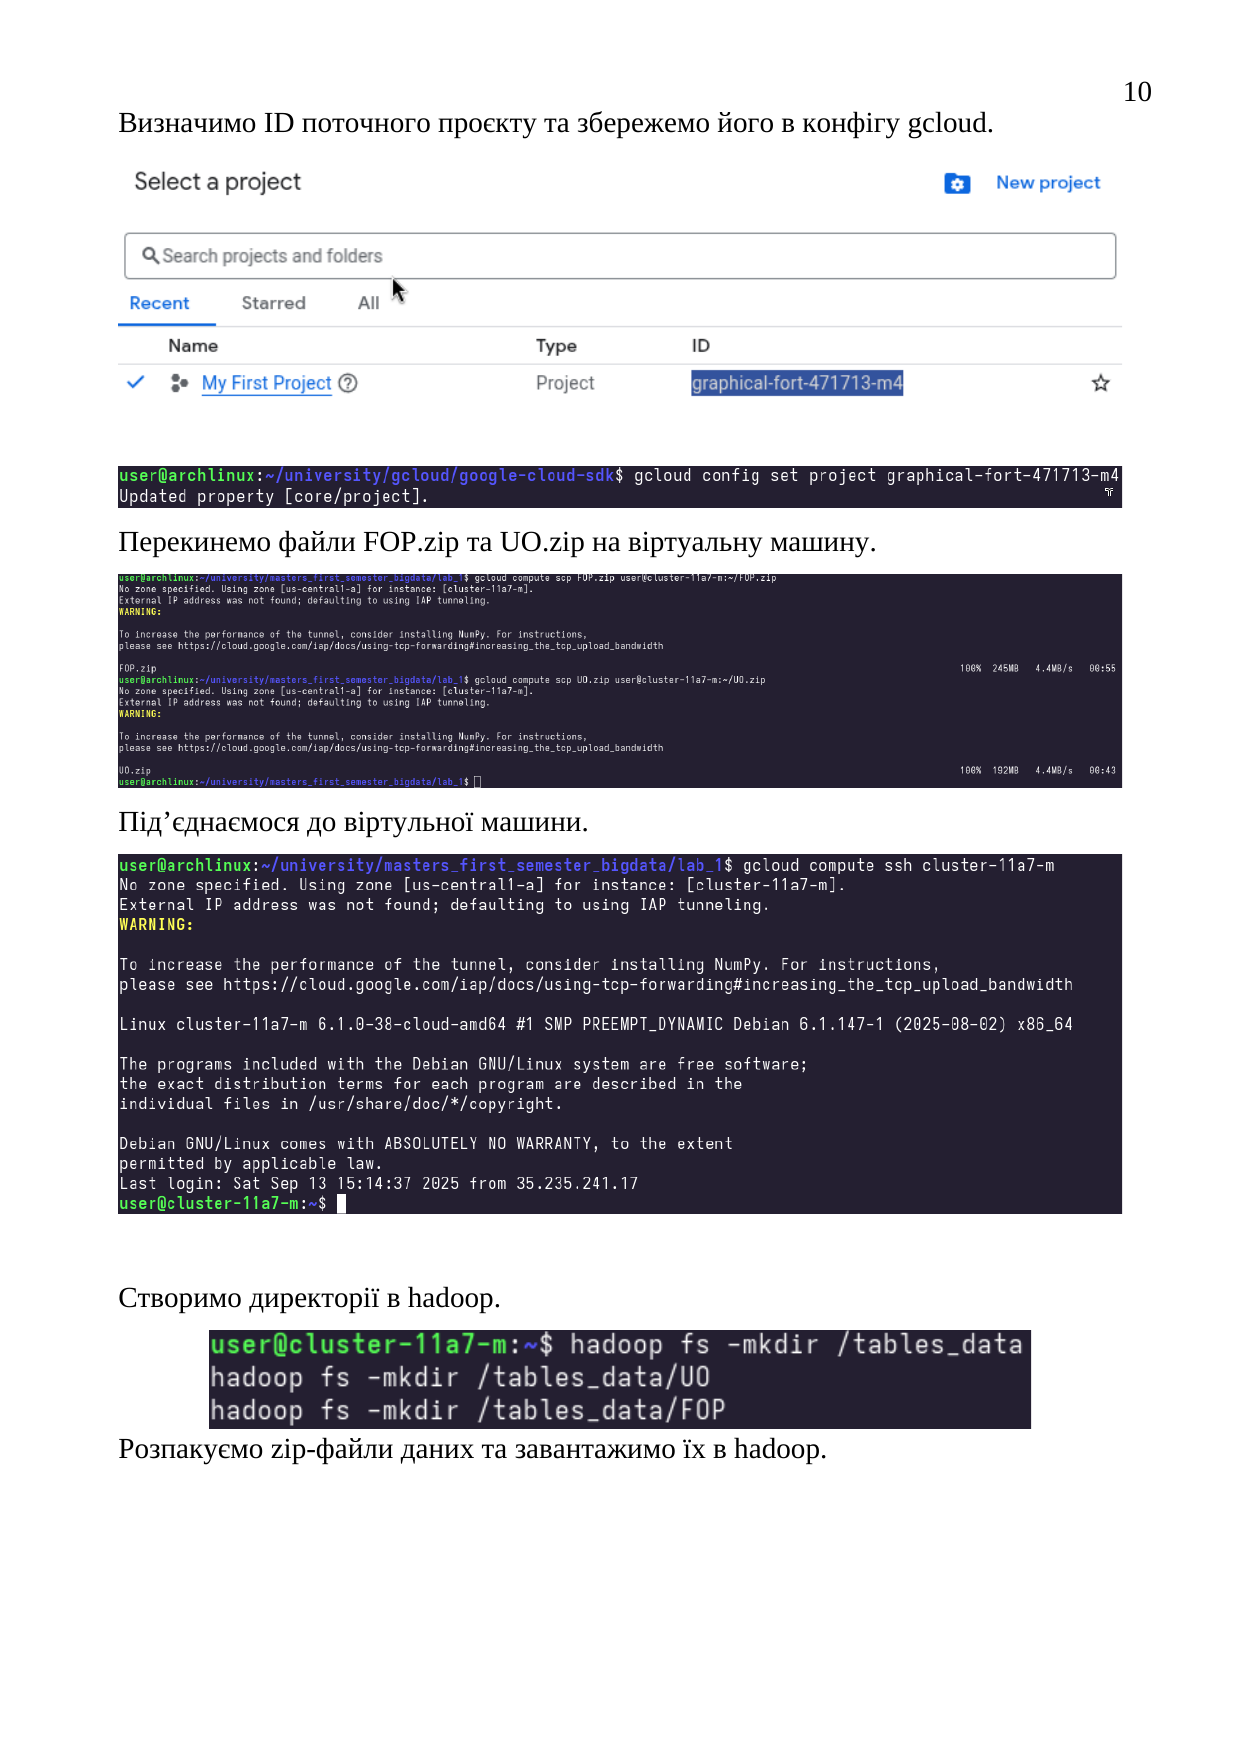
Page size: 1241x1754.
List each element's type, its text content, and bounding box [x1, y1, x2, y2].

picture [118, 574, 1123, 788]
picture [118, 155, 1123, 400]
picture [209, 1330, 1032, 1429]
text Під’єднаємося до віртульної машини. [118, 788, 1122, 838]
text Визначимо ID поточного проєкту та збережемо його в конфігу gcloud. [118, 105, 1122, 139]
text Розпакуємо zip-файли даних та завантажимо їх в hadoop. [118, 1431, 1122, 1465]
text Створимо директорії в hadoop. [118, 1280, 1122, 1314]
text Перекинемо файли FOP.zip та UO.zip на віртуальну машину. [118, 508, 1122, 557]
picture [118, 466, 1123, 508]
picture [118, 854, 1123, 1214]
